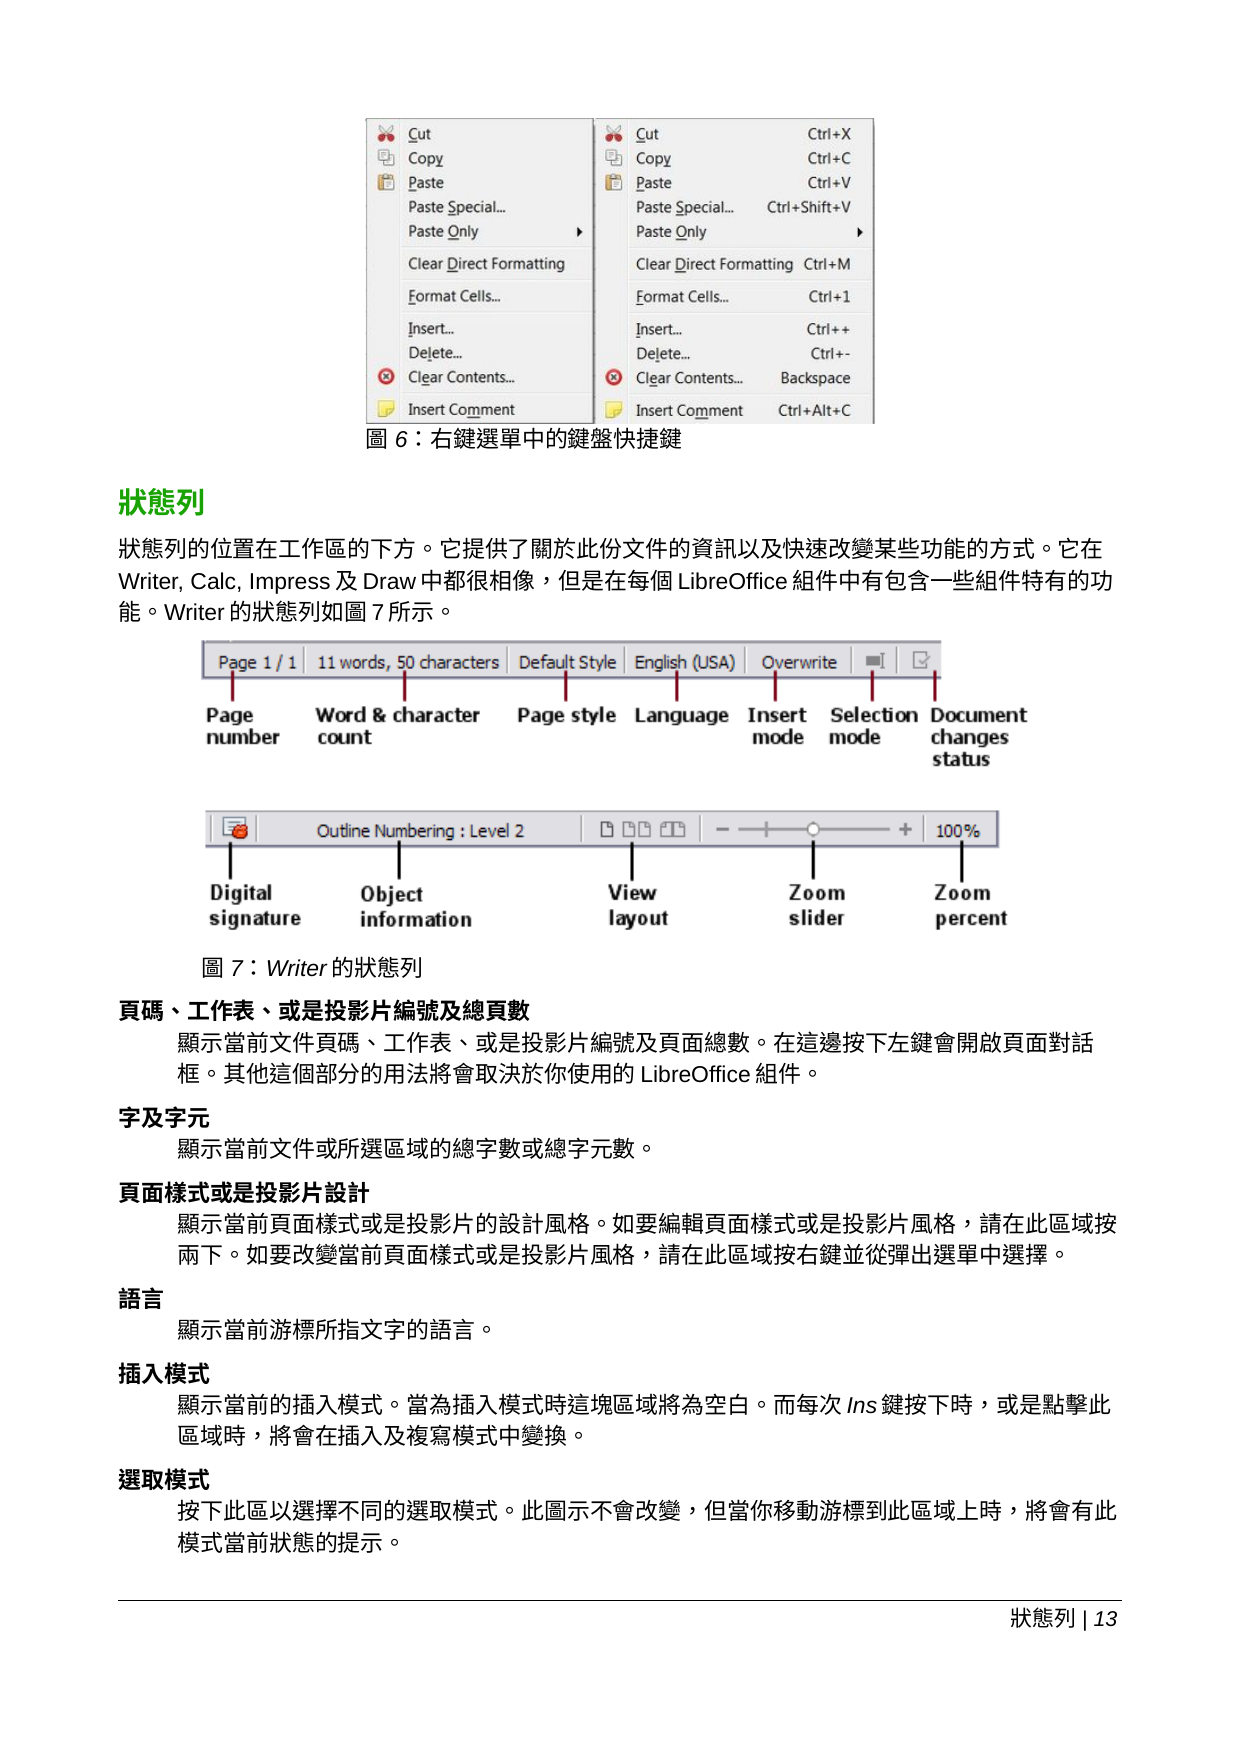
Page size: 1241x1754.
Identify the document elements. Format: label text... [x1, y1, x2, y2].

text 選取模式 [118, 1464, 1122, 1495]
picture [365, 118, 875, 424]
subtitle 狀態列 [118, 482, 1122, 522]
text 顯示當前頁面樣式或是投影片的設計風格。如要編輯頁面樣式或是投影片風格，請在此區域按兩下。如要改變當前頁面樣式或是投影片風格，請在此區域按右鍵並從彈出選單中選擇。 [177, 1208, 1122, 1270]
text 狀態列的位置在工作區的下方。它提供了關於此份文件的資訊以及快速改變某些功能的方式。它在 Writer, Calc, Impress及Draw中都很相像，但是在每個LibreOffice組件中有包含一些組件特有的功能。Writer的狀態列如圖7所示。 [118, 533, 1122, 627]
text 顯示當前游標所指文字的語言。 [177, 1314, 1122, 1345]
text 頁面樣式或是投影片設計 [118, 1177, 1122, 1208]
text 顯示當前文件或所選區域的總字數或總字元數。 [177, 1133, 1122, 1164]
picture [201, 806, 1023, 952]
text 顯示當前文件頁碼、工作表、或是投影片編號及頁面總數。在這邊按下左鍵會開啟頁面對話框。其他這個部分的用法將會取決於你使用的LibreOffice組件。 [177, 1027, 1122, 1089]
text 按下此區以選擇不同的選取模式。此圖示不會改變，但當你移動游標到此區域上時，將會有此模式當前狀態的提示。 [177, 1495, 1122, 1558]
text 插入模式 [118, 1358, 1122, 1389]
text 語言 [118, 1283, 1122, 1314]
text 頁碼、工作表、或是投影片編號及總頁數 [118, 995, 1122, 1027]
picture [200, 639, 1040, 793]
text 字及字元 [118, 1102, 1122, 1133]
text 圖 7：Writer的狀態列 [201, 793, 1039, 983]
text 顯示當前的插入模式。當為插入模式時這塊區域將為空白。而每次Ins鍵按下時，或是點擊此區域時，將會在插入及複寫模式中變換。 [177, 1389, 1122, 1452]
text 圖 6：右鍵選單中的鍵盤快捷鍵 [366, 424, 874, 454]
